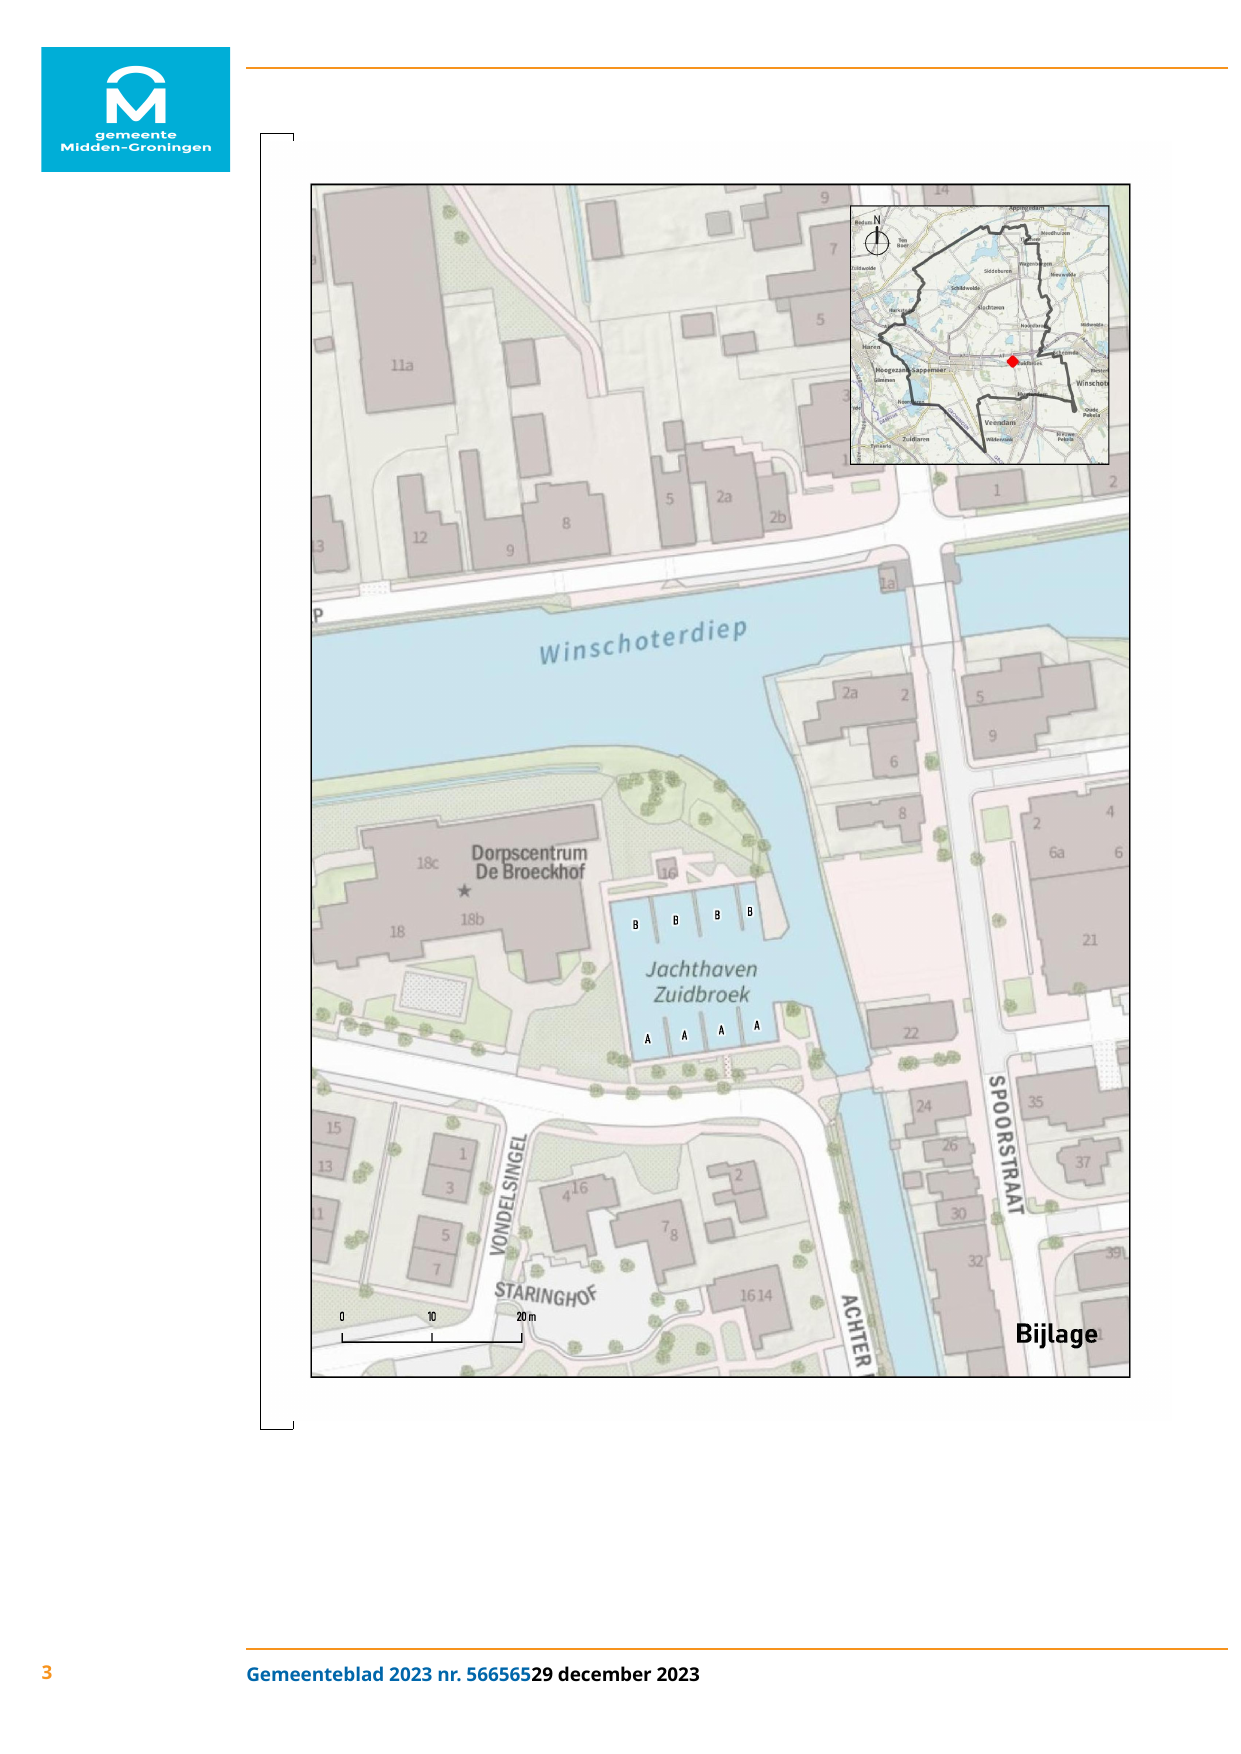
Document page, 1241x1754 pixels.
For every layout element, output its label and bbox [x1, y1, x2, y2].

picture [107, 89, 165, 122]
picture [184, 146, 190, 153]
picture [268, 141, 1173, 1421]
picture [108, 66, 164, 82]
